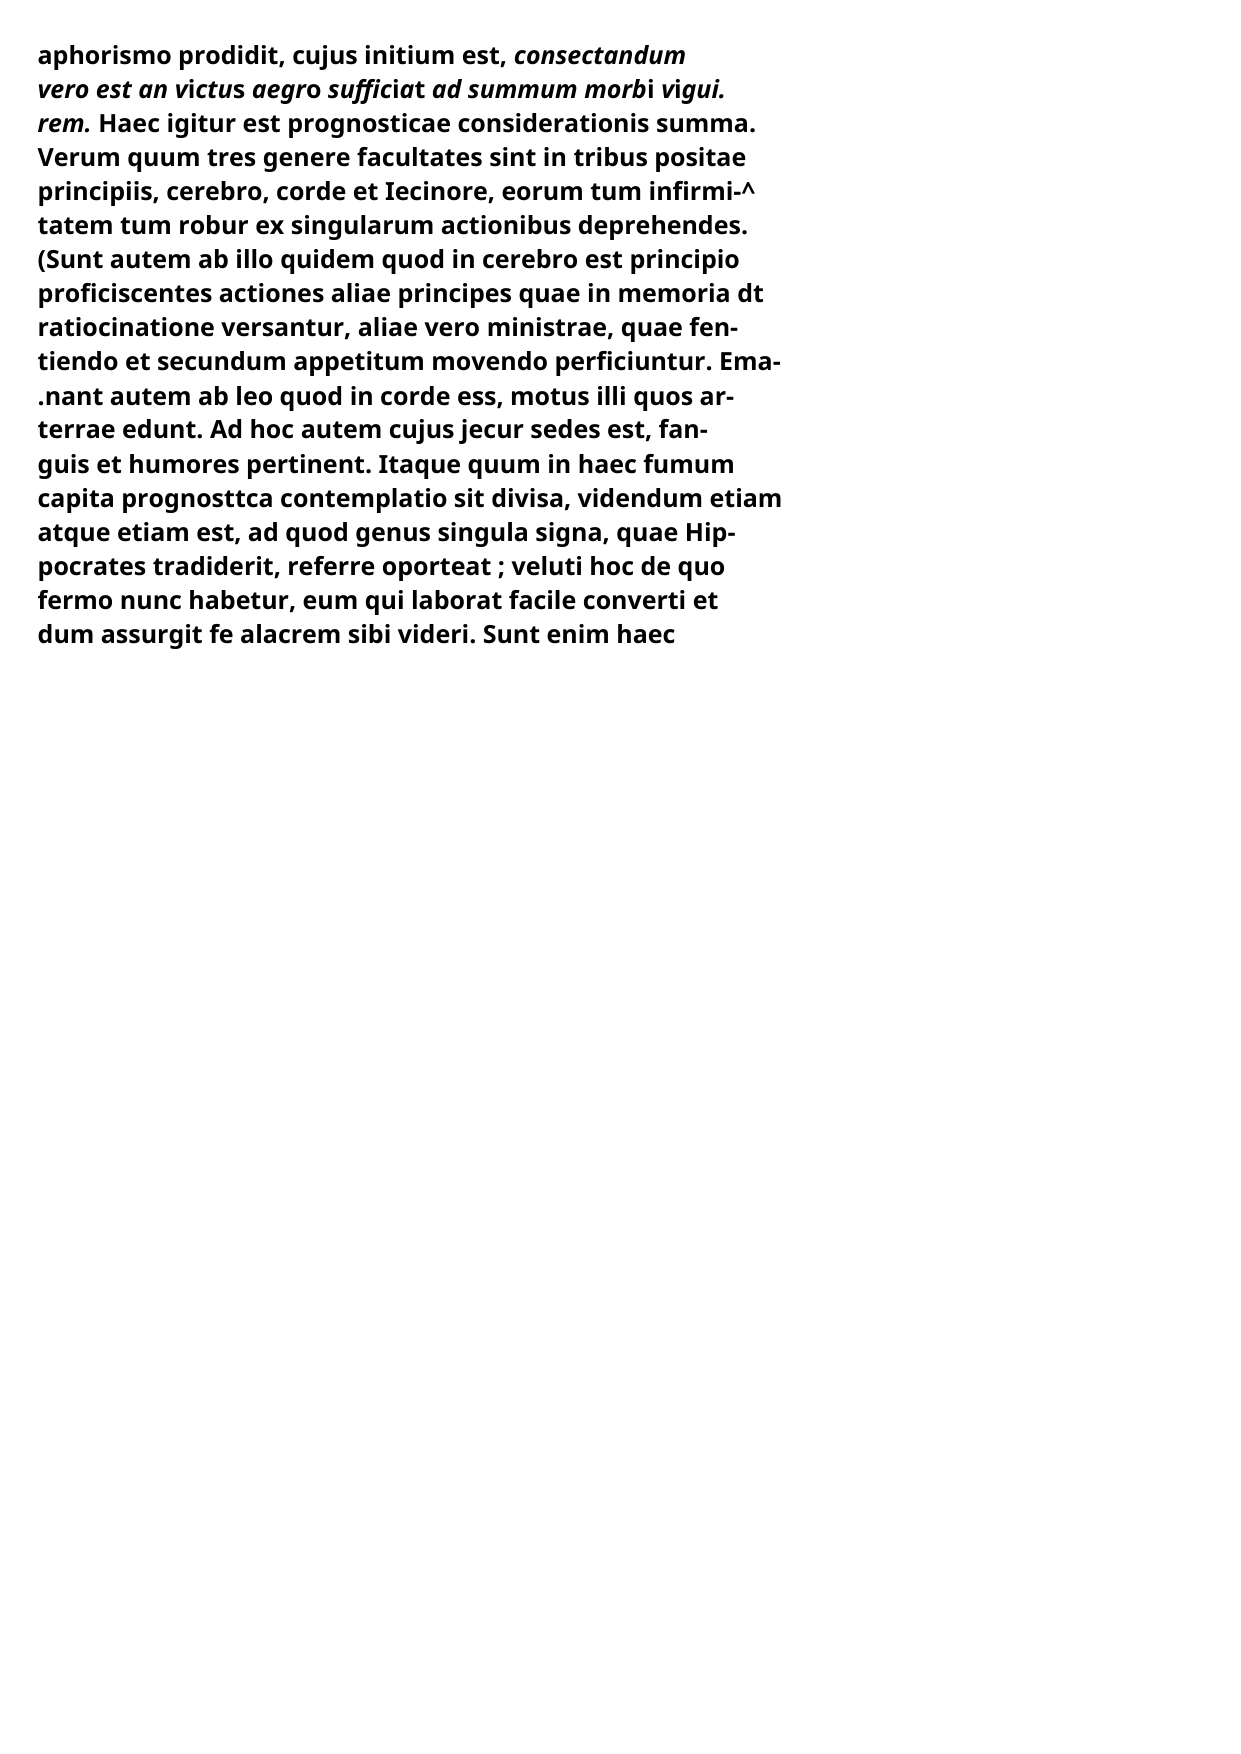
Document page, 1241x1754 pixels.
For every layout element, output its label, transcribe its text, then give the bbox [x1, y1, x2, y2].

text (Sunt autem ab illo quidem quod in cerebro est principio proficiscentes actiones aliae principes quae in memoria dt ratiocinatione versantur, aliae vero ministrae, quae fen- tiendo et secundum appetitum movendo perficiuntur. Ema- .nant autem ab leo quod in corde ess, motus illi quos ar- terrae edunt. Ad hoc autem cujus jecur sedes est, fan- guis et humores pertinent. Itaque quum in haec fumum capita prognosttca contemplatio sit divisa, videndum etiam atque etiam est, ad quod genus singula signa, quae Hip- pocrates tradiderit, referre oporteat ; veluti hoc de quo fermo nunc habetur, eum qui laborat facile converti et dum assurgit fe alacrem sibi videri. Sunt enim haec [37, 242, 1203, 651]
text aphorismo prodidit, cujus initium est, consectandum vero est an victus aegro sufficiat ad summum morbi vigui. rem. Haec igitur est prognosticae considerationis summa. Verum quum tres genere facultates sint in tribus positae principiis, cerebro, corde et Iecinore, eorum tum infirmi-^ tatem tum robur ex singularum actionibus deprehendes. [37, 37, 1203, 242]
